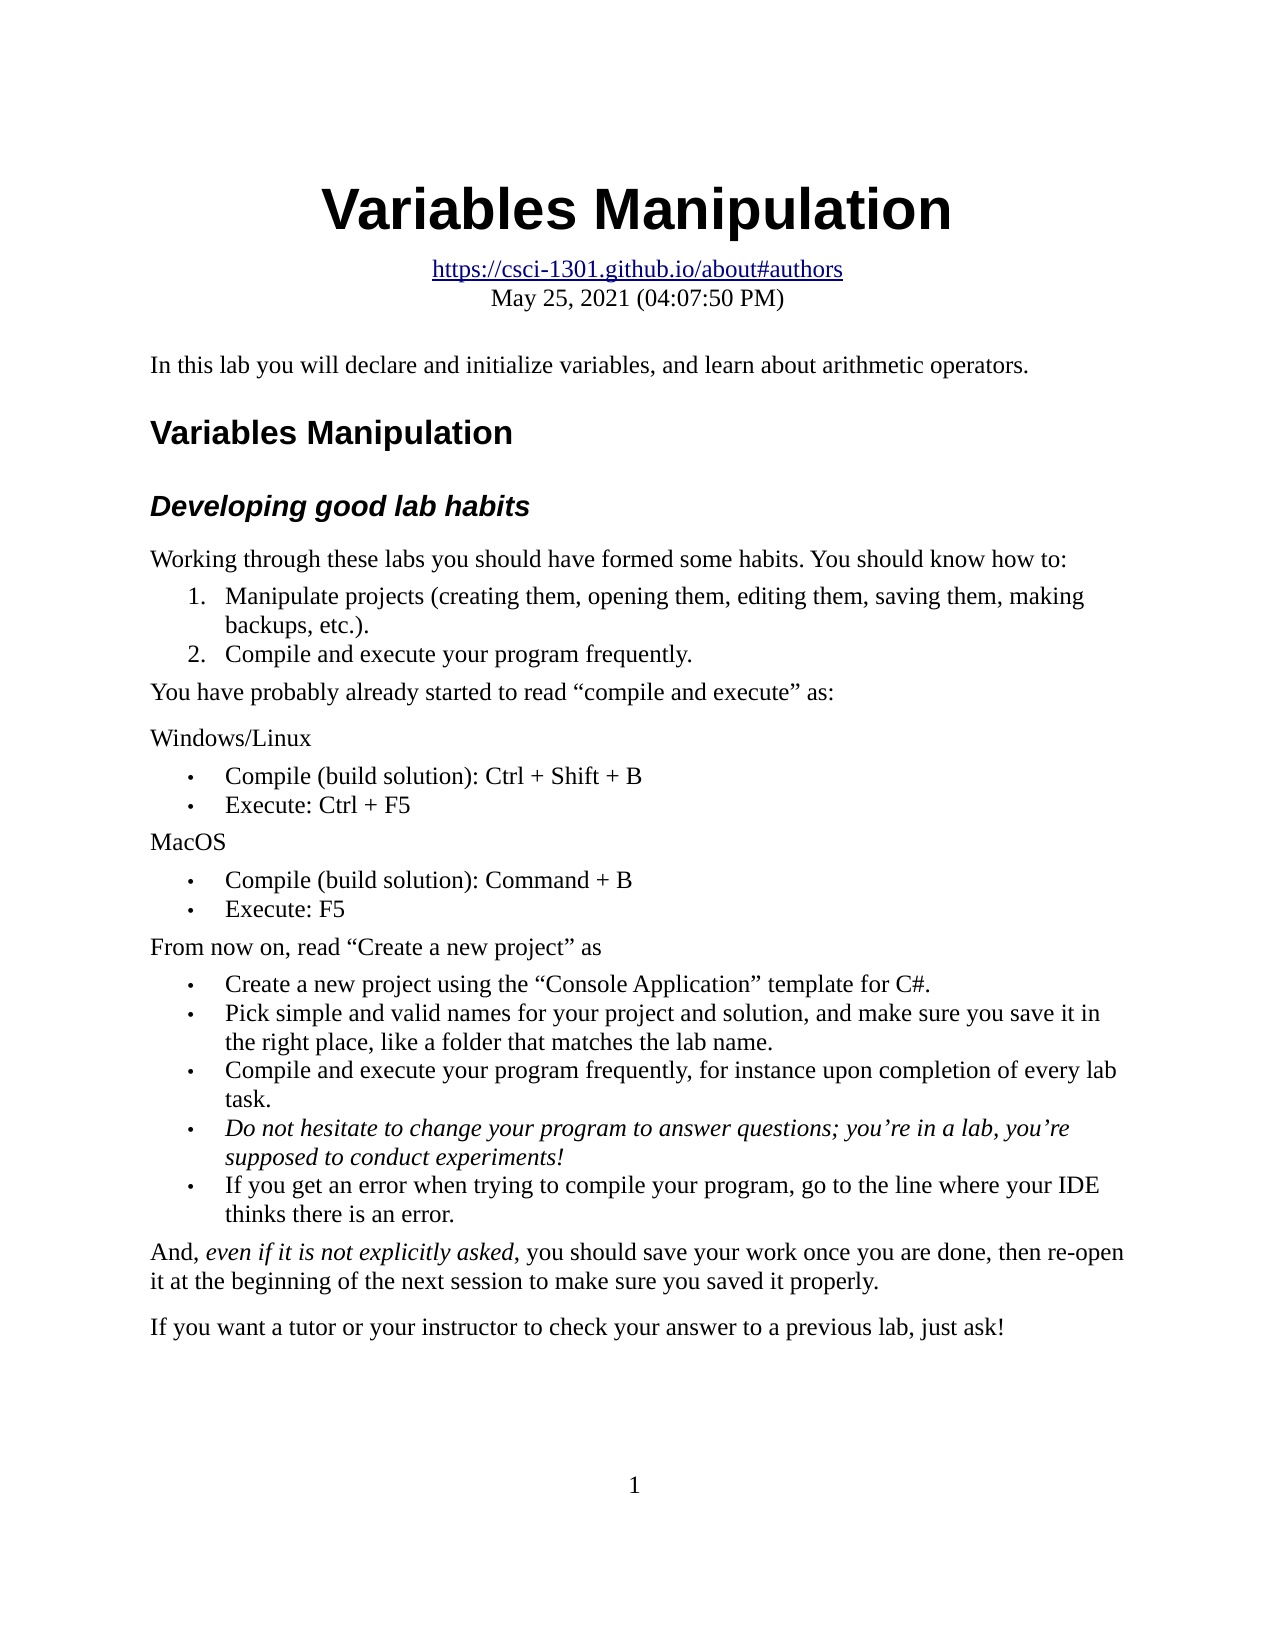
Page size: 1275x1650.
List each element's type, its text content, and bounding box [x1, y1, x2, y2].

list Compile and execute your program frequently. [187, 639, 1125, 668]
list Execute: F5 [187, 894, 1125, 923]
list Compile and execute your program frequently, for instance upon completion of every lab task. [187, 1056, 1125, 1113]
list Do not hesitate to change your program to answer questions; you’re in a lab, you’re supposed to conduct experiments! [187, 1113, 1125, 1171]
list Execute: Ctrl + F5 [187, 790, 1125, 818]
title Variables Manipulation [150, 175, 1125, 242]
text Working through these labs you should have formed some habits. You should know how to: [150, 544, 1125, 572]
subtitle Variables Manipulation [150, 412, 1125, 451]
list If you get an error when trying to compile your program, go to the line where your IDE thinks there is an error. [187, 1171, 1125, 1228]
text In this lab you will declare and initialize variables, and learn about arithmetic operators. [150, 350, 1125, 378]
list Create a new project using the “Console Application” template for C#. [187, 969, 1125, 998]
text May 25, 2021 (04:07:50 PM) [150, 283, 1125, 312]
text Windows/Linux [150, 723, 1125, 752]
text You have probably already started to read “compile and execute” as: [150, 677, 1125, 705]
list Compile (build solution): Ctrl + Shift + B [187, 761, 1125, 790]
text And, even if it is not explicitly asked, you should save your work once you are done, then re-open it at the beginning of the next session to make sure you saved it properly. [150, 1237, 1125, 1294]
list Pick simple and valid names for your project and solution, and make sure you save it in the right place, like a folder that matches the lab name. [187, 998, 1125, 1056]
list Manipulate projects (creating them, opening them, editing them, saving them, making backups, etc.). [187, 581, 1125, 639]
text MacOS [150, 827, 1125, 856]
subtitle Developing good lab habits [150, 489, 1125, 522]
text If you want a tutor or your instructor to check your answer to a previous lab, just ask! [150, 1312, 1125, 1341]
text https://csci-1301.github.io/about#authors [150, 254, 1125, 283]
list Compile (build solution): Command + B [187, 865, 1125, 894]
text From now on, read “Create a new project” as [150, 932, 1125, 960]
